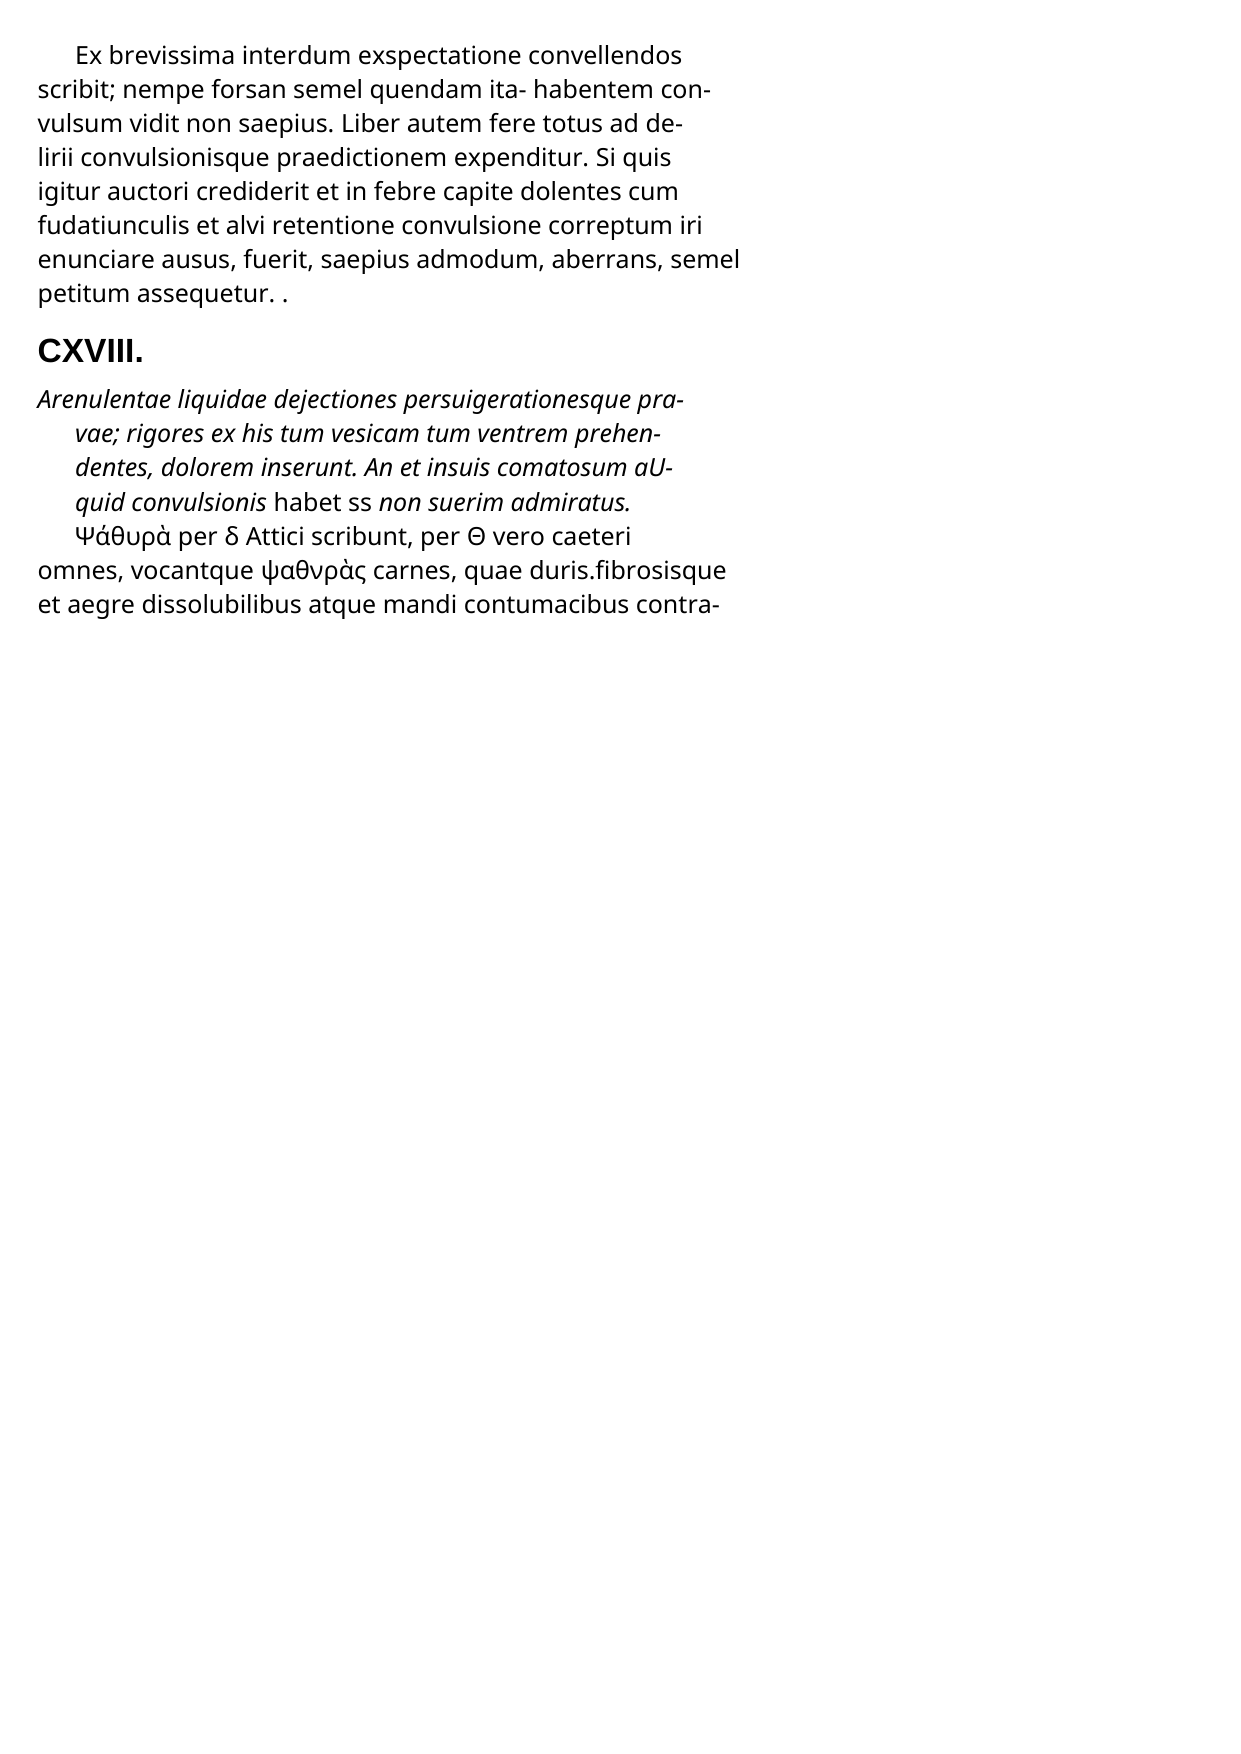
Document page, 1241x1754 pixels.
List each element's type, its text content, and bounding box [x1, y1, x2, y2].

text Arenulentae liquidae dejectiones persuigerationesque pra- vae; rigores ex his tum vesicam tum ventrem prehen- dentes, dolorem inserunt. An et insuis comatosum aU- quid convulsionis habet ss non suerim admiratus. [37, 382, 1203, 518]
text Ψάθυρὰ per δ Attici scribunt, per Θ vero caeteri omnes, vocantque ψαθνρὰς carnes, quae duris.fibrosisque et aegre dissolubilibus atque mandi contumacibus contra- [37, 518, 1203, 620]
text Ex brevissima interdum exspectatione convellendos scribit; nempe forsan semel quendam ita- habentem con- vulsum vidit non saepius. Liber autem fere totus ad de- lirii convulsionisque praedictionem expenditur. Si quis igitur auctori crediderit et in febre capite dolentes cum fudatiunculis et alvi retentione convulsione correptum iri enunciare ausus, fuerit, saepius admodum, aberrans, semel petitum assequetur. . [37, 37, 1203, 310]
subtitle CXVIII. [37, 331, 1203, 369]
